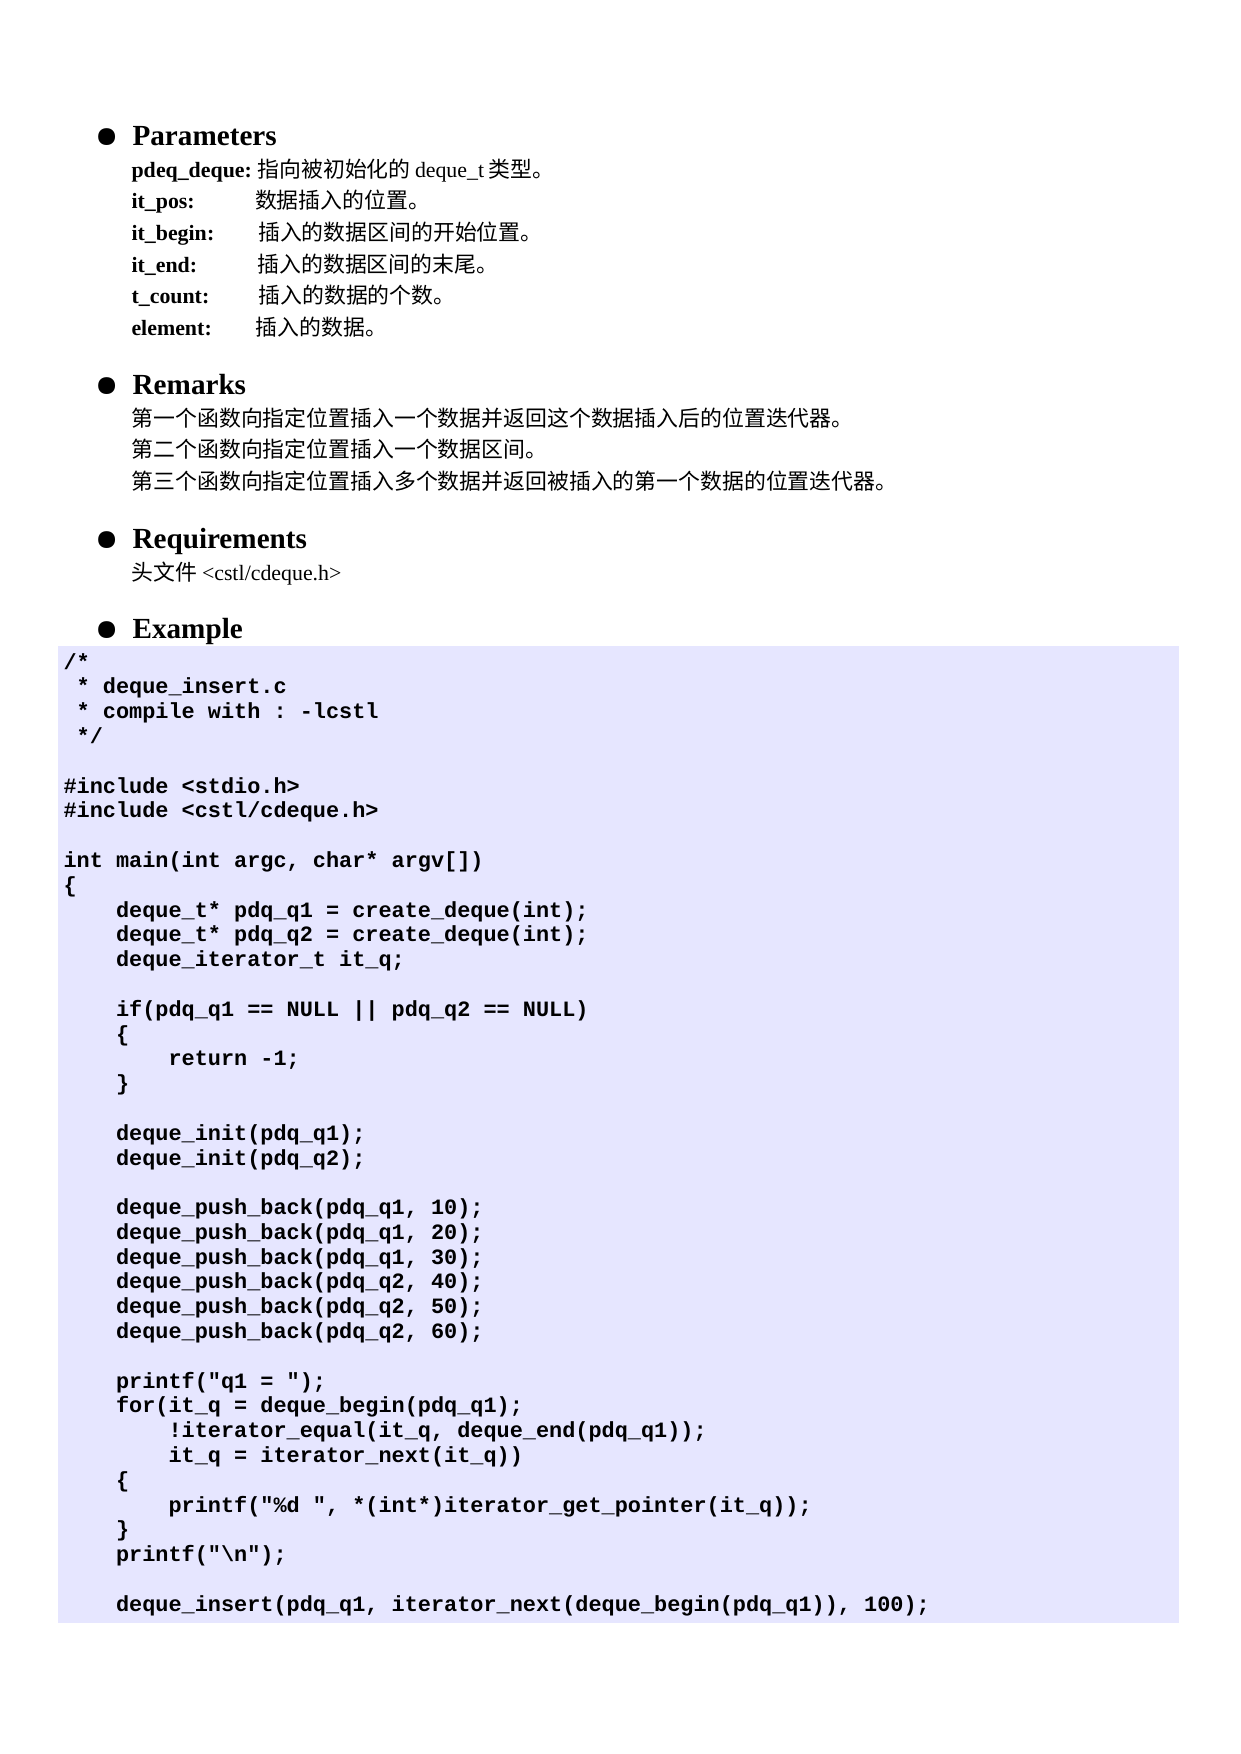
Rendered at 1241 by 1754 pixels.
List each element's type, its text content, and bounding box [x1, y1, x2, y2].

text 头文件 <cstl/cdeque.h> [57, 554, 1179, 586]
text it_pos: 数据插入的位置。 [57, 183, 1179, 215]
list Remarks [95, 367, 1179, 401]
text pdeq_deque: 指向被初始化的deque_t类型。 [57, 152, 1179, 183]
text 第二个函数向指定位置插入一个数据区间。 [57, 432, 1179, 464]
text 第三个函数向指定位置插入多个数据并返回被插入的第一个数据的位置迭代器。 [57, 464, 1179, 496]
text it_begin: 插入的数据区间的开始位置。 [57, 215, 1179, 247]
list Parameters [95, 118, 1179, 152]
text element: 插入的数据。 [57, 310, 1179, 342]
list Example [95, 611, 1179, 645]
text it_end: 插入的数据区间的末尾。 [57, 247, 1179, 278]
table_header /* * deque_insert.c * compile with : -lcstl */ #include <stdio.h> #include <cstl/cdeque.h> int main(int argc, char* argv[]) { deque_t* pdq_q1 = create_deque(int); deque_t* pdq_q2 = create_deque(int); deque_iterator_t it_q; if(pdq_q1 == NULL || pdq_q2 == NULL) { return -1; } deque_init(pdq_q1); deque_init(pdq_q2); deque_push_back(pdq_q1, 10); deque_push_back(pdq_q1, 20); deque_push_back(pdq_q1, 30); deque_push_back(pdq_q2, 40); deque_push_back(pdq_q2, 50); deque_push_back(pdq_q2, 60); printf("q1 = "); for(it_q = deque_begin(pdq_q1); !iterator_equal(it_q, deque_end(pdq_q1)); it_q = iterator_next(it_q)) { printf("%d ", *(int*)iterator_get_pointer(it_q)); } printf("\n"); deque_insert(pdq_q1, iterator_next(deque_begin(pdq_q1)), 100); [58, 646, 1179, 1623]
text t_count: 插入的数据的个数。 [57, 278, 1179, 310]
list Requirements [95, 521, 1179, 554]
text 第一个函数向指定位置插入一个数据并返回这个数据插入后的位置迭代器。 [57, 401, 1179, 432]
